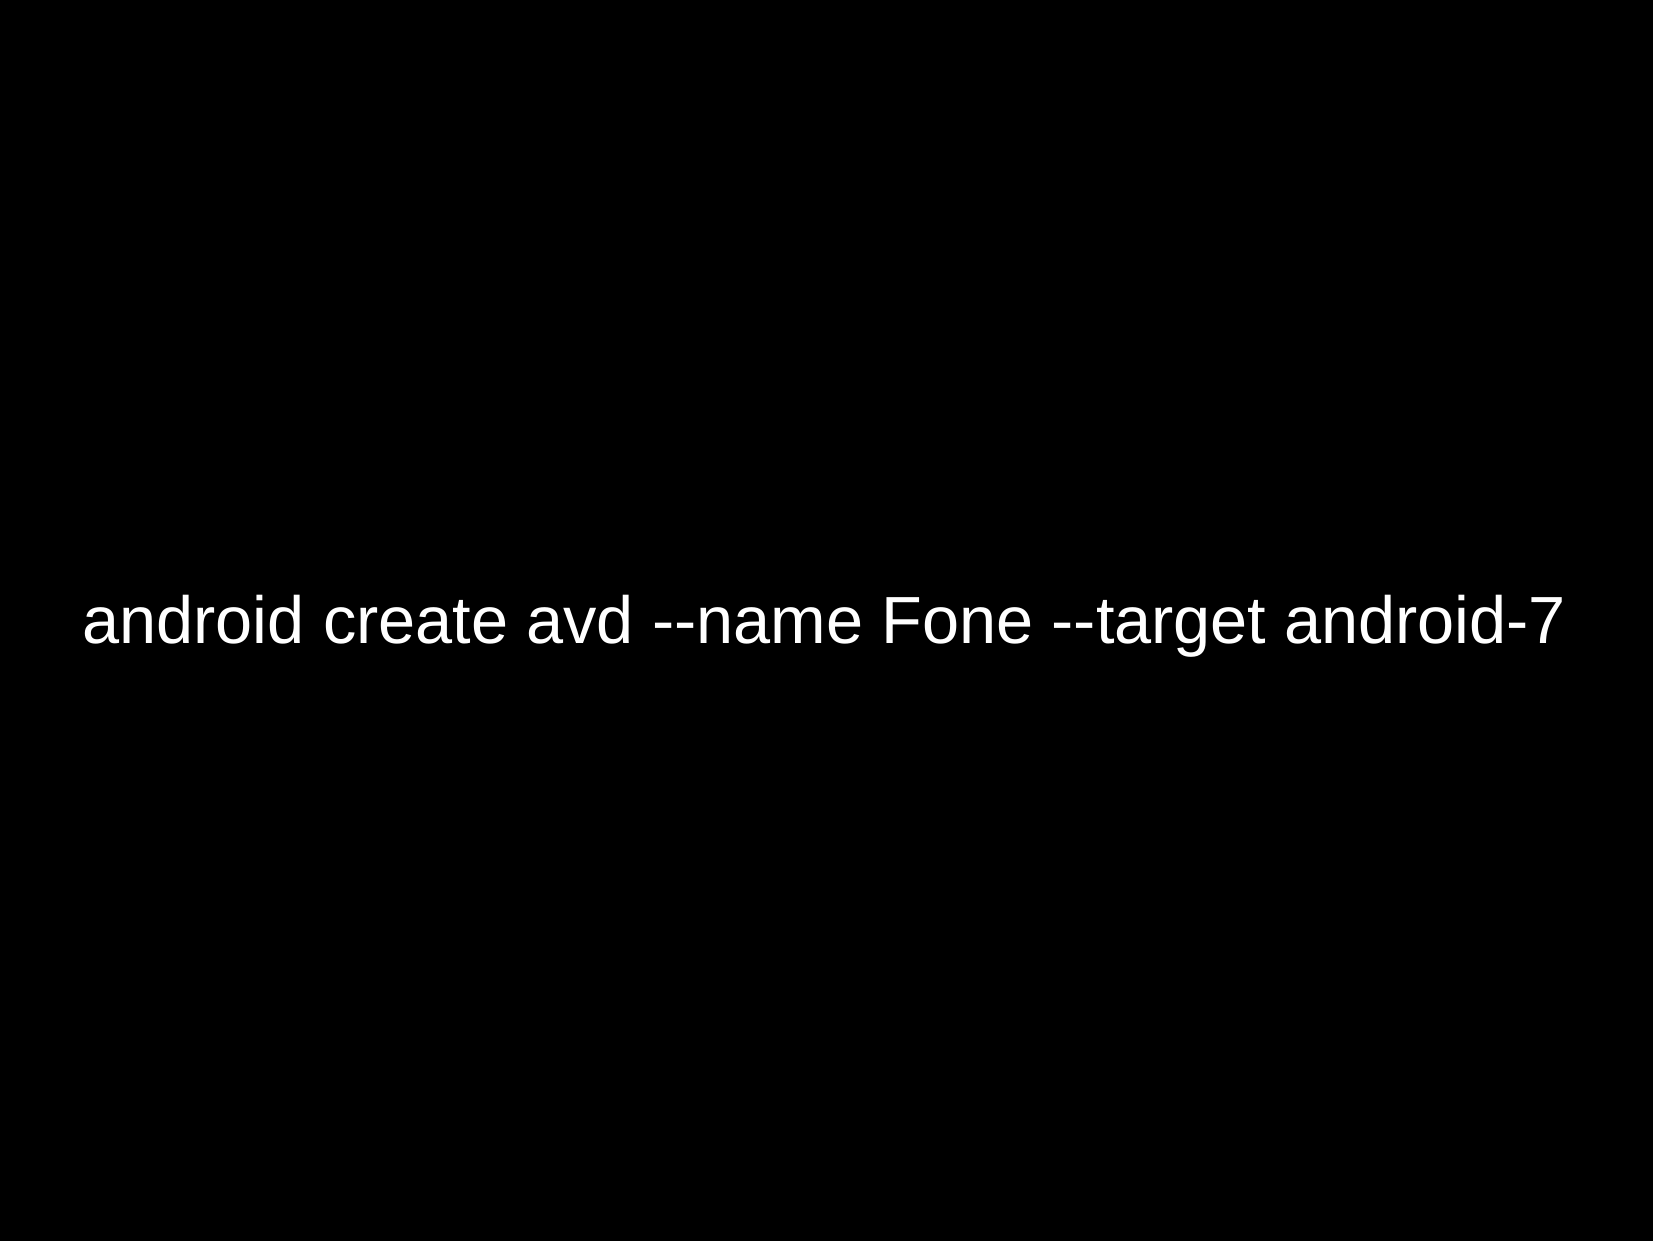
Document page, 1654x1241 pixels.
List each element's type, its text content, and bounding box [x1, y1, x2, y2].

title android create avd --name Fone --target android-7 [82, 101, 1571, 1140]
